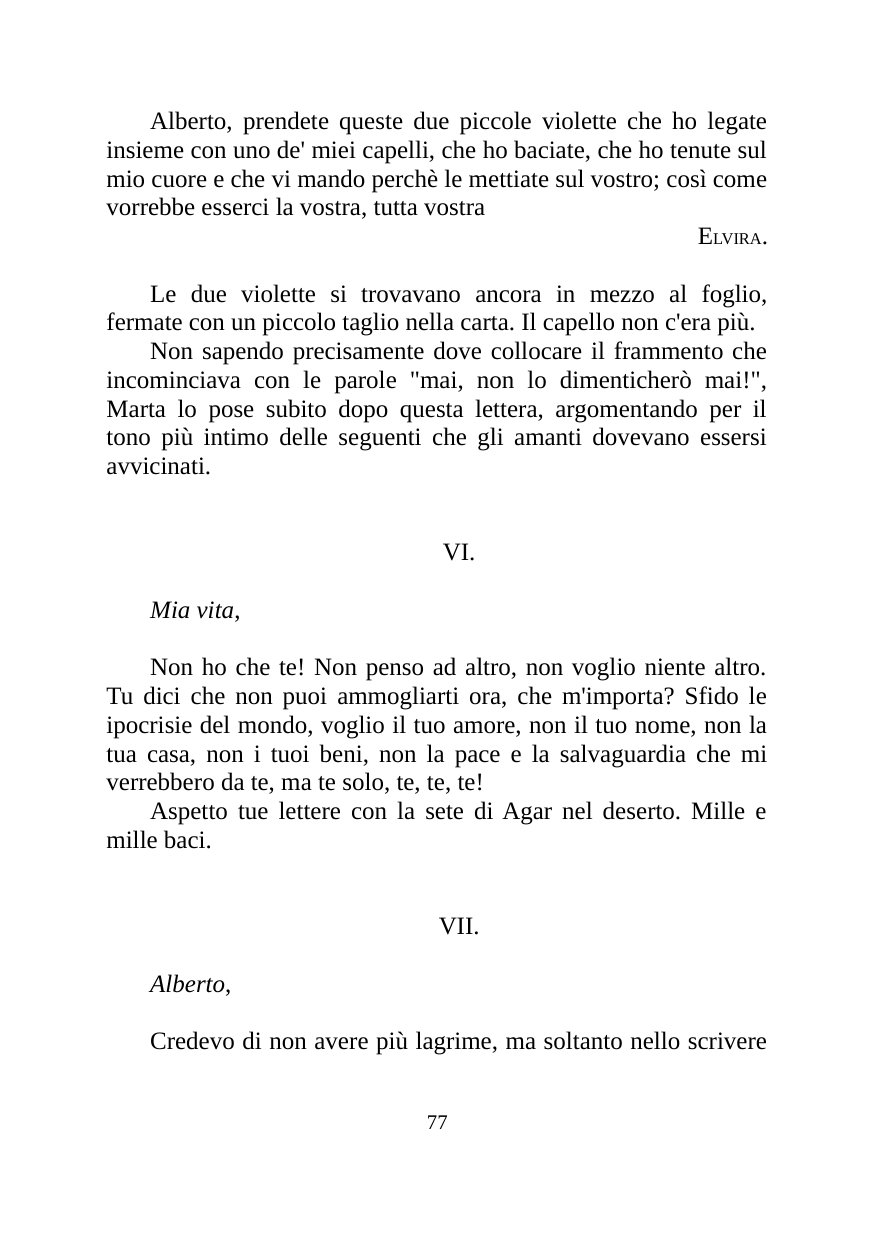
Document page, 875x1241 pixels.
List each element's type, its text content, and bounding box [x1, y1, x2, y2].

text VI. [106, 537, 768, 566]
text Le due violette si trovavano ancora in mezzo al foglio, fermate con un piccolo taglio nella carta. Il capello non c'era più. [106, 279, 768, 336]
text Non ho che te! Non penso ad altro, non voglio niente altro. Tu dici che non puoi ammogliarti ora, che m'importa? Sfido le ipocrisie del mondo, voglio il tuo amore, non il tuo nome, non la tua casa, non i tuoi beni, non la pace e la salvaguardia che mi verrebbero da te, ma te solo, te, te, te! [106, 652, 768, 796]
text Mia vita, [106, 595, 768, 624]
text VII. [106, 911, 768, 940]
text Alberto, prendete queste due piccole violette che ho legate insieme con uno de' miei capelli, che ho baciate, che ho tenute sul mio cuore e che vi mando perchè le mettiate sul vostro; così come vorrebbe esserci la vostra, tutta vostra [106, 106, 768, 221]
text Non sapendo precisamente dove collocare il frammento che incominciava con le parole "mai, non lo dimenticherò mai!", Marta lo pose subito dopo questa lettera, argomentando per il tono più intimo delle seguenti che gli amanti dovevano essersi avvicinati. [106, 336, 768, 480]
text Elvira. [106, 221, 768, 250]
text Credevo di non avere più lagrime, ma soltanto nello scrivere [106, 1026, 768, 1055]
text Aspetto tue lettere con la sete di Agar nel deserto. Mille e mille baci. [106, 796, 768, 854]
text Alberto, [106, 969, 768, 997]
